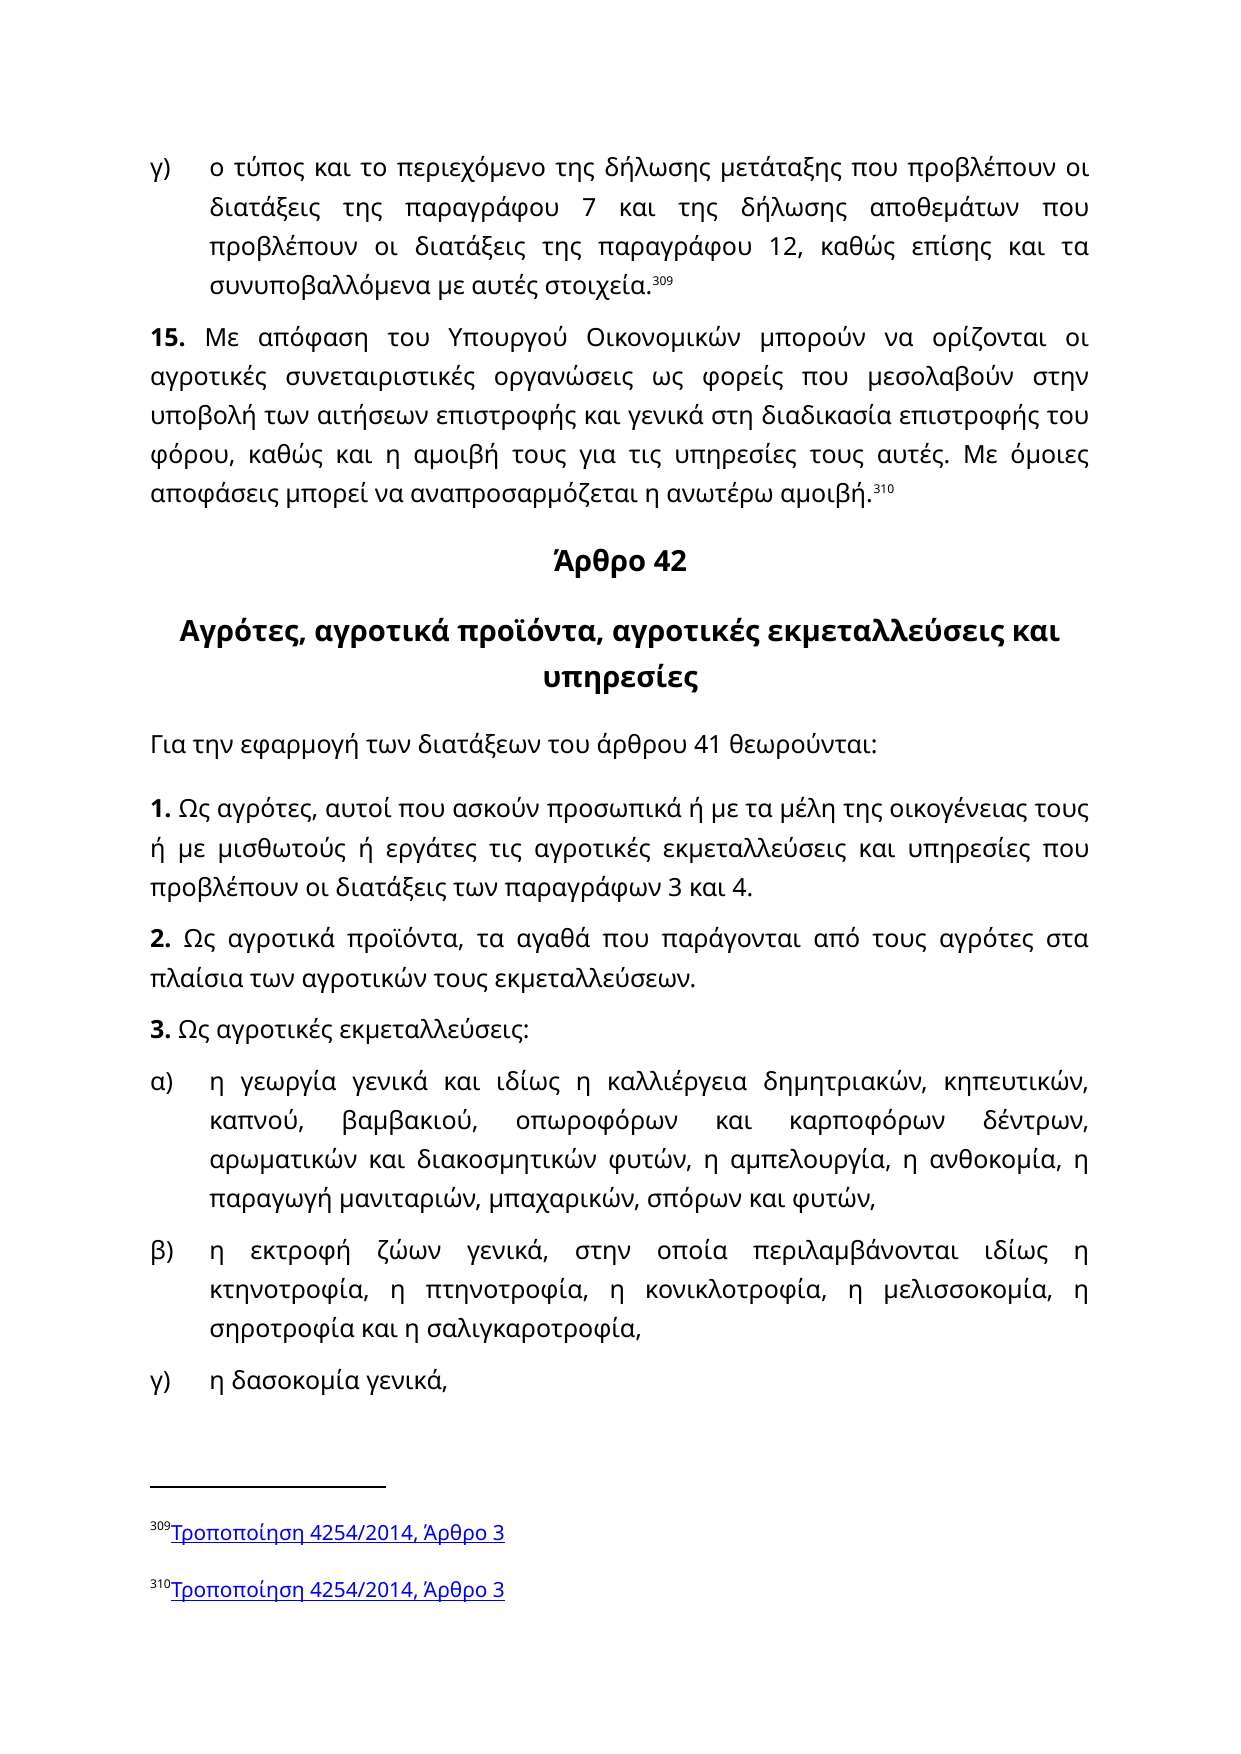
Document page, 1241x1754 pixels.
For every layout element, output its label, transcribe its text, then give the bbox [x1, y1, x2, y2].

text Για την εφαρμογή των διατάξεων του άρθρου 41 θεωρούνται: [150, 727, 1090, 761]
text 2. Ως αγροτικά προϊόντα, τα αγαθά που παράγονται από τους αγρότες στα πλαίσια των αγροτικών τους εκμεταλλεύσεων. [150, 921, 1090, 994]
text 15. Με απόφαση του Υπουργού Οικονομικών μπορούν να ορίζονται οι αγροτικές συνεταιριστικές οργανώσεις ως φορείς που μεσολαβούν στην υποβολή των αιτήσεων επιστροφής και γενικά στη διαδικασία επιστροφής του φόρου, καθώς και η αμοιβή τους για τις υπηρεσίες τους αυτές. Με όμοιες αποφάσεις μπορεί να αναπροσαρμόζεται η ανωτέρω αμοιβή. [150, 319, 1090, 510]
list α) η γεωργία γενικά και ιδίως η καλλιέργεια δημητριακών, κηπευτικών, καπνού, βαμβακιού, οπωροφόρων και καρποφόρων δέντρων, αρωματικών και διακοσμητικών φυτών, η αμπελουργία, η ανθοκομία, η παραγωγή μανιταριών, μπαχαρικών, σπόρων και φυτών, [150, 1063, 1090, 1215]
list β) η εκτροφή ζώων γενικά, στην οποία περιλαμβάνονται ιδίως η κτηνοτροφία, η πτηνοτροφία, η κονικλοτροφία, η μελισσοκομία, η σηροτροφία και η σαλιγκαροτροφία, [150, 1233, 1090, 1345]
text Τροποποίηση 4254/2014, Άρθρο 3 [150, 1518, 1090, 1546]
text 1. Ως αγρότες, αυτοί που ασκούν προσωπικά ή με τα μέλη της οικογένειας τους ή με μισθωτούς ή εργάτες τις αγροτικές εκμεταλλεύσεις και υπηρεσίες που προβλέπουν οι διατάξεις των παραγράφων 3 και 4. [150, 791, 1090, 903]
subtitle Αγρότες, αγροτικά προϊόντα, αγροτικές εκμεταλλεύσεις και υπηρεσίες [150, 611, 1090, 696]
list γ) η δασοκομία γενικά, [150, 1363, 1090, 1397]
list γ) ο τύπος και το περιεχόμενο της δήλωσης μετάταξης που προβλέπουν οι διατάξεις της παραγράφου 7 και της δήλωσης αποθεμάτων που προβλέπουν οι διατάξεις της παραγράφου 12, καθώς επίσης και τα συνυποβαλλόμενα με αυτές στοιχεία. [150, 150, 1090, 302]
text Τροποποίηση 4254/2014, Άρθρο 3 [150, 1576, 1090, 1604]
subtitle Άρθρο 42 [150, 540, 1090, 580]
text 3. Ως αγροτικές εκμεταλλεύσεις: [150, 1012, 1090, 1046]
